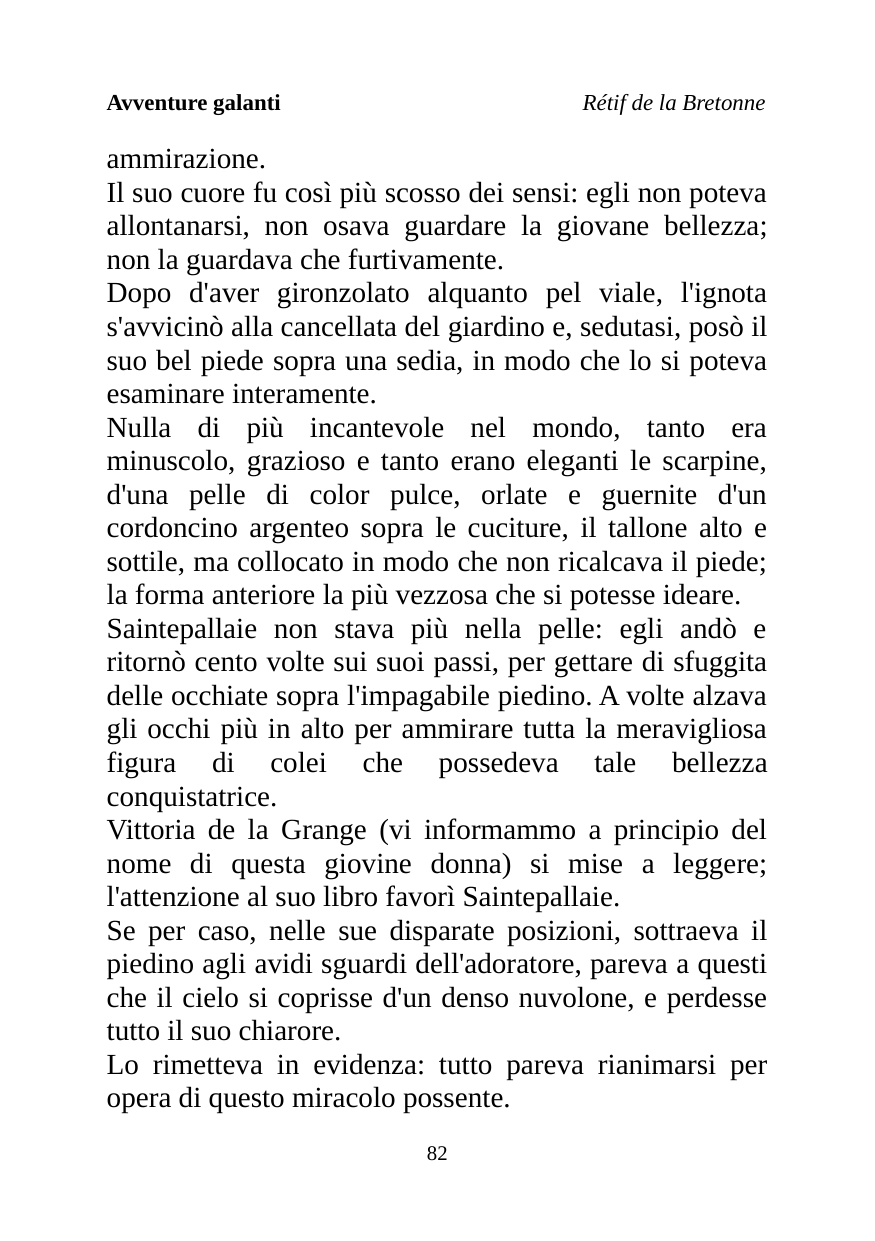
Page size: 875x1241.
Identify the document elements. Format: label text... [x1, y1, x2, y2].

text Saintepallaie non stava più nella pelle: egli andò e ritornò cento volte sui suoi passi, per gettare di sfuggita delle occhiate sopra l'impagabile piedino. A volte alzava gli occhi più in alto per ammirare tutta la meravigliosa figura di colei che possedeva tale bellezza conquistatrice. [106, 611, 768, 812]
text Vittoria de la Grange (vi informammo a principio del nome di questa giovine donna) si mise a leggere; l'attenzione al suo libro favorì Saintepallaie. [106, 812, 768, 913]
text Lo rimetteva in evidenza: tutto pareva rianimarsi per opera di questo miracolo possente. [106, 1047, 768, 1114]
text Nulla di più incantevole nel mondo, tanto era minuscolo, grazioso e tanto erano eleganti le scarpine, d'una pelle di color pulce, orlate e guernite d'un cordoncino argenteo sopra le cuciture, il tallone alto e sottile, ma collocato in modo che non ricalcava il piede; la forma anteriore la più vezzosa che si potesse ideare. [106, 410, 768, 611]
text Il suo cuore fu così più scosso dei sensi: egli non poteva allontanarsi, non osava guardare la giovane bellezza; non la guardava che furtivamente. [106, 175, 768, 276]
text Se per caso, nelle sue disparate posizioni, sottraeva il piedino agli avidi sguardi dell'adoratore, pareva a questi che il cielo si coprisse d'un denso nuvolone, e perdesse tutto il suo chiarore. [106, 913, 768, 1047]
text ammirazione. [106, 141, 768, 175]
text Dopo d'aver gironzolato alquanto pel viale, l'ignota s'avvicinò alla cancellata del giardino e, sedutasi, posò il suo bel piede sopra una sedia, in modo che lo si poteva esaminare interamente. [106, 276, 768, 410]
